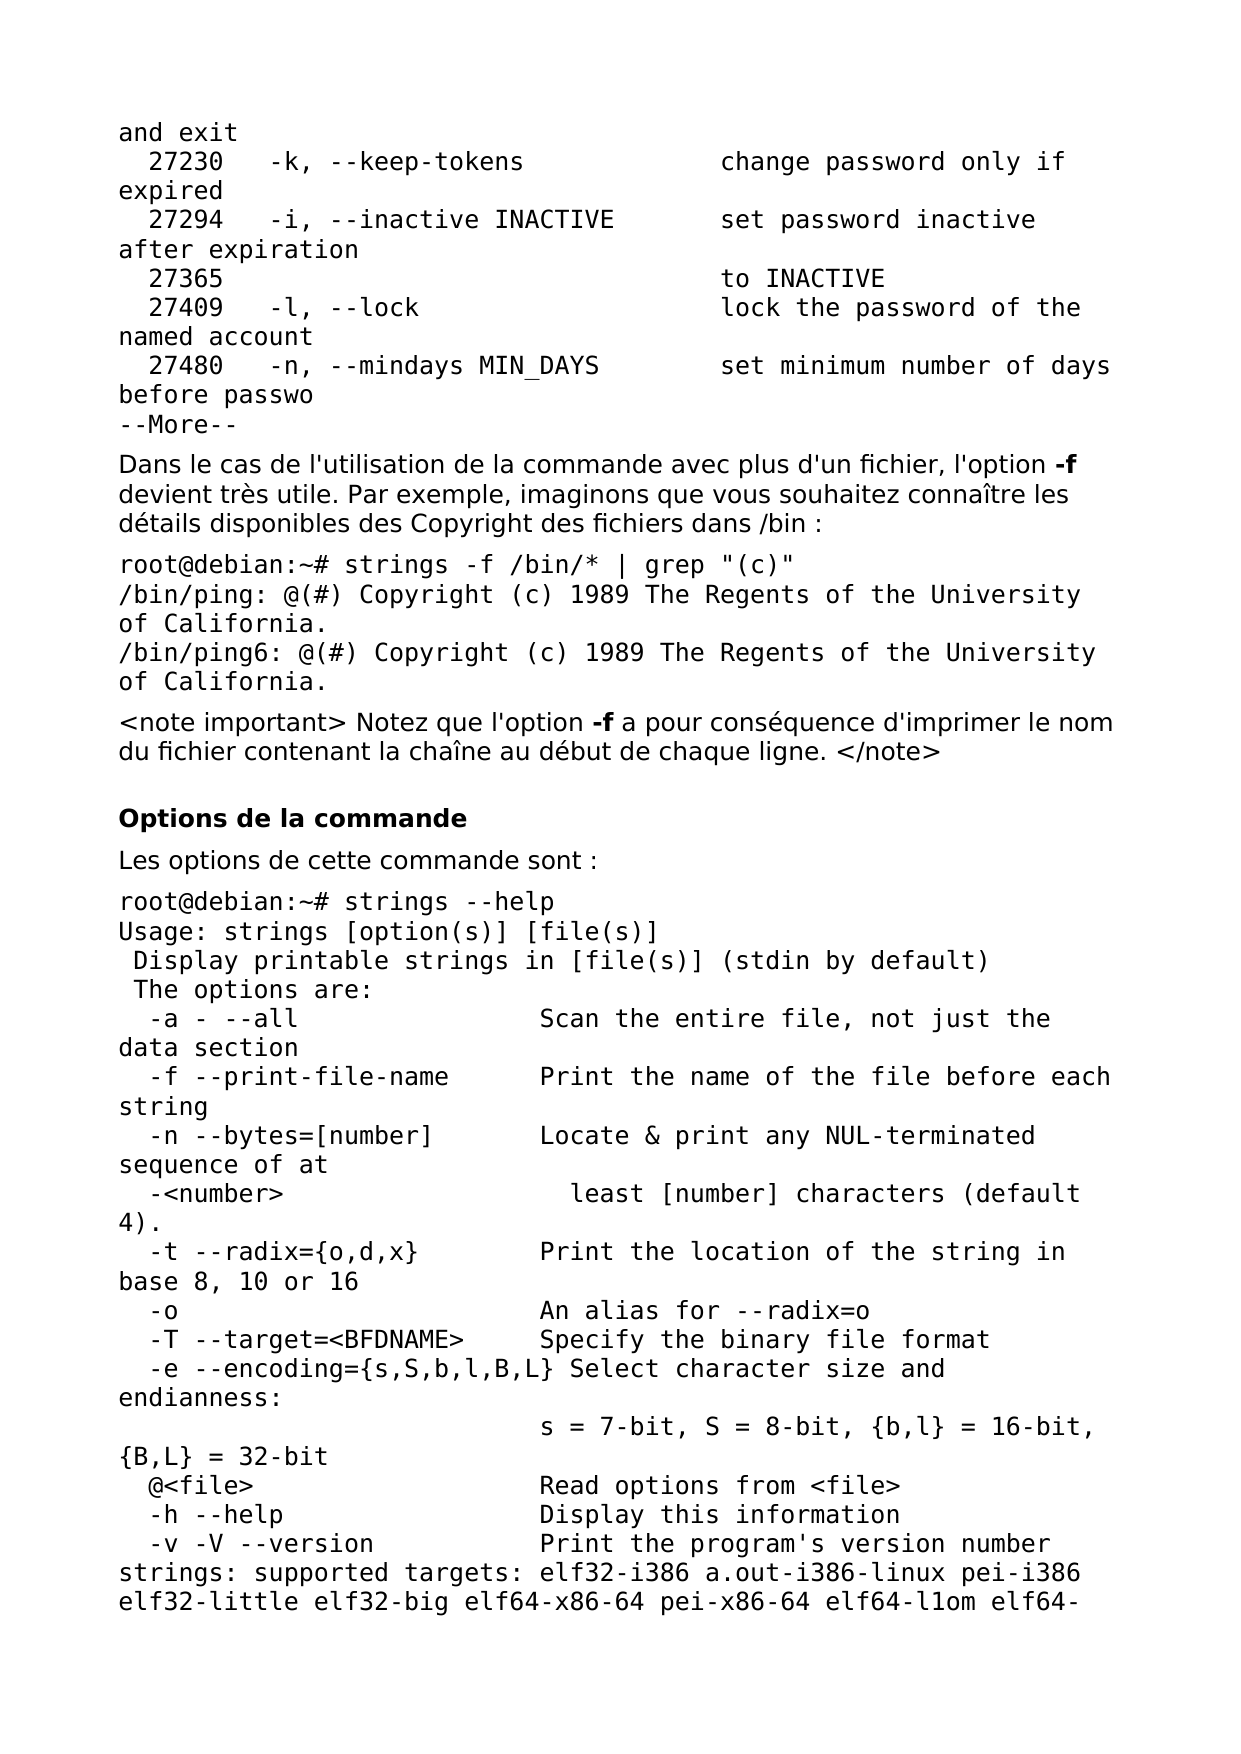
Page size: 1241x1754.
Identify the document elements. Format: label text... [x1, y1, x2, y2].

text root@debian:~# strings --help Usage: strings [option(s)] [file(s)] Display printable strings in [file(s)] (stdin by default) The options are: -a - --all Scan the entire file, not just the data section -f --print-file-name Print the name of the file before each string -n --bytes=[number] Locate & print any NUL-terminated sequence of at -<number> least [number] characters (default 4). -t --radix={o,d,x} Print the location of the string in base 8, 10 or 16 -o An alias for --radix=o -T --target=<BFDNAME> Specify the binary file format -e --encoding={s,S,b,l,B,L} Select character size and endianness: s = 7-bit, S = 8-bit, {b,l} = 16-bit, {B,L} = 32-bit @<file> Read options from <file> -h --help Display this information -v -V --version Print the program's version number strings: supported targets: elf32-i386 a.out-i386-linux pei-i386 elf32-little elf32-big elf64-x86-64 pei-x86-64 elf64-l1om elf64- [118, 887, 1122, 1617]
text root@debian:~# strings -f /bin/* | grep "(c)" /bin/ping: @(#) Copyright (c) 1989 The Regents of the University of California. /bin/ping6: @(#) Copyright (c) 1989 The Regents of the University of California. [118, 551, 1122, 697]
text <note important> Notez que l'option -f a pour conséquence d'imprimer le nom du fichier contenant la chaîne au début de chaque ligne. </note> [118, 708, 1122, 767]
text Dans le cas de l'utilisation de la commande avec plus d'un fichier, l'option -f devient très utile. Par exemple, imaginons que vous souhaitez connaître les détails disponibles des Copyright des fichiers dans /bin : [118, 451, 1122, 538]
text and exit 27230 -k, --keep-tokens change password only if expired 27294 -i, --inactive INACTIVE set password inactive after expiration 27365 to INACTIVE 27409 -l, --lock lock the password of the named account 27480 -n, --mindays MIN_DAYS set minimum number of days before passwo --More-- [118, 118, 1122, 439]
subtitle Options de la commande [118, 804, 1122, 833]
text Les options de cette commande sont : [118, 846, 1122, 875]
